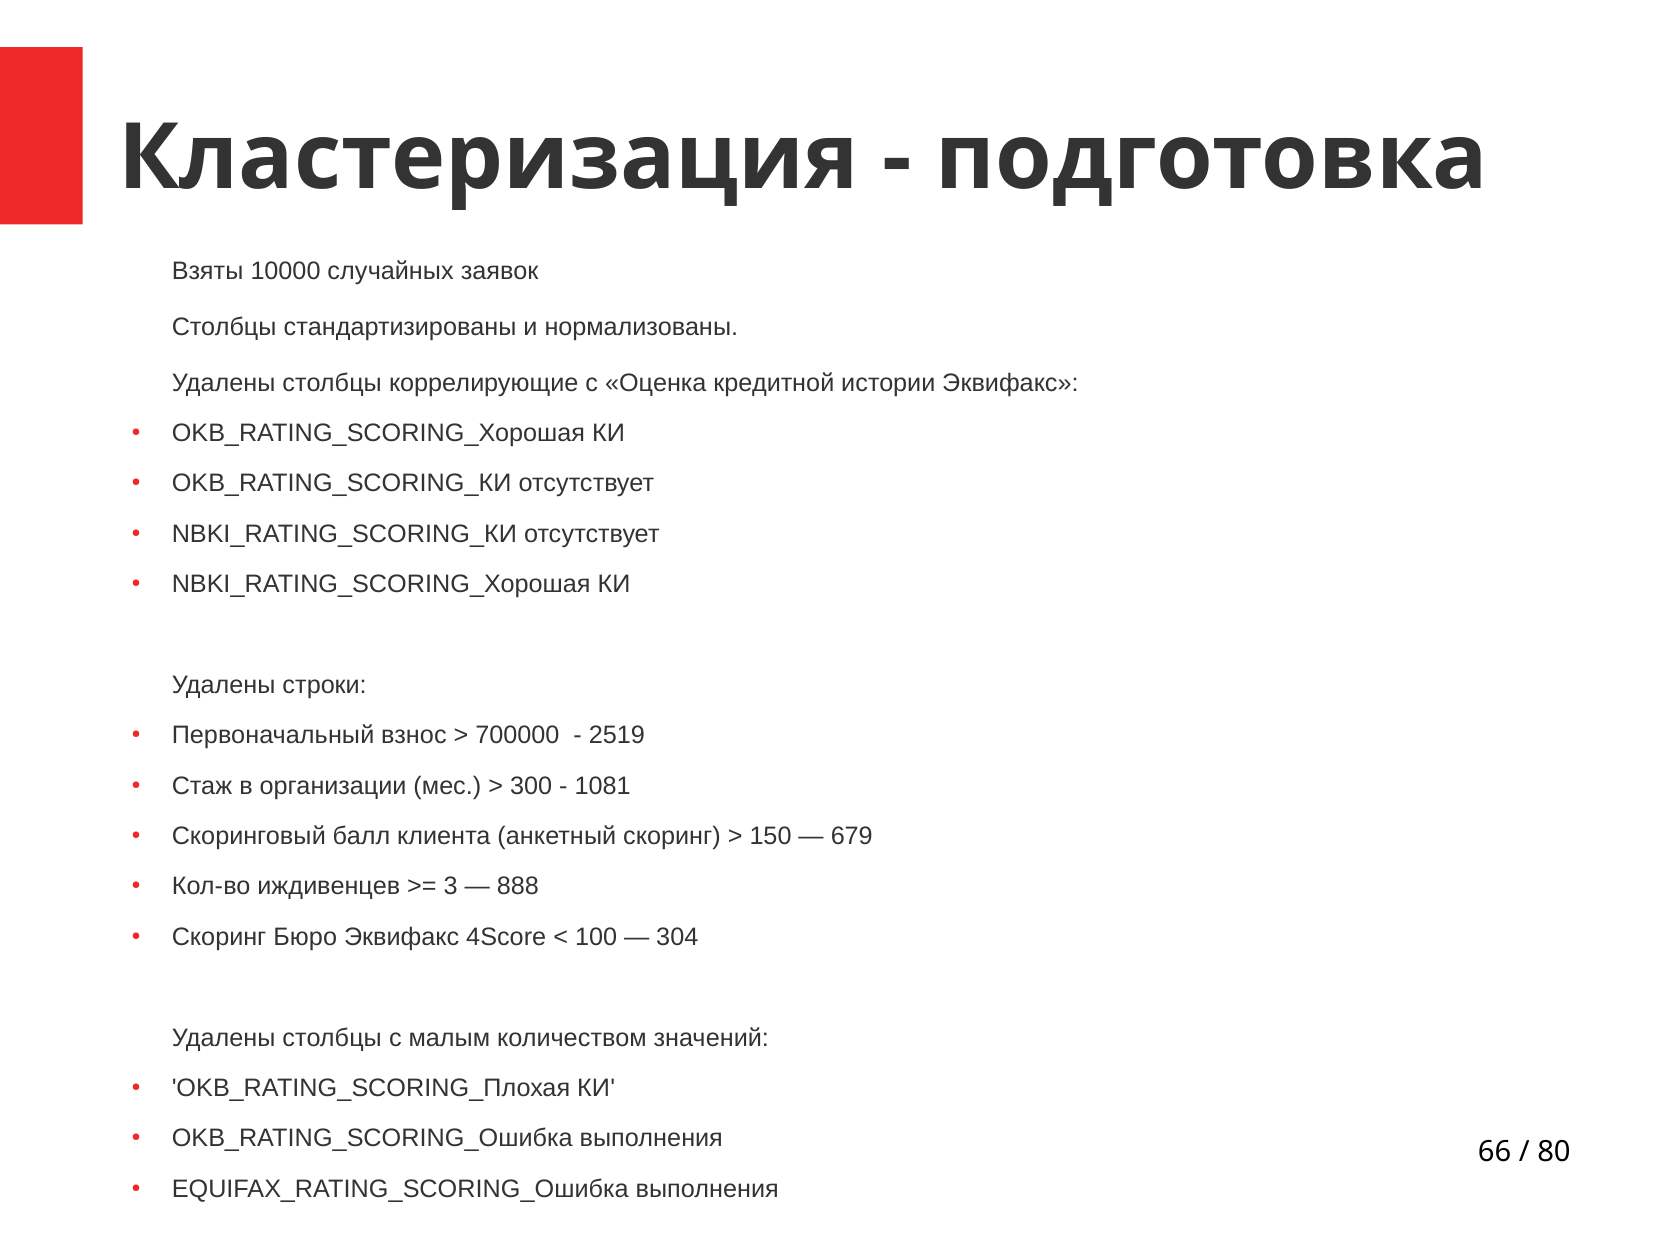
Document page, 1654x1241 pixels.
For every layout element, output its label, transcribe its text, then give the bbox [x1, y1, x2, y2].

list Взяты 10000 случайных заявок Столбцы стандартизированы и нормализованы. Удалены столбцы коррелирующие с «Оценка кредитной истории Эквифакс»: OKB_RATING_SCORING_Хорошая КИ OKB_RATING_SCORING_КИ отсутствует NBKI_RATING_SCORING_КИ отсутствует NBKI_RATING_SCORING_Хорошая КИ Удалены строки: Первоначальный взнос > 700000 - 2519 Стаж в организации (мес.) > 300 - 1081 Скоринговый балл клиента (анкетный скоринг) > 150 — 679 Кол-во иждивенцев >= 3 — 888 Скоринг Бюро Эквифакс 4Score < 100 — 304 Удалены столбцы с малым количеством значений: 'OKB_RATING_SCORING_Плохая КИ' OKB_RATING_SCORING_Ошибка выполнения EQUIFAX_RATING_SCORING_Ошибка выполнения [118, 256, 1536, 1205]
title Кластеризация - подготовка [118, 49, 1571, 257]
